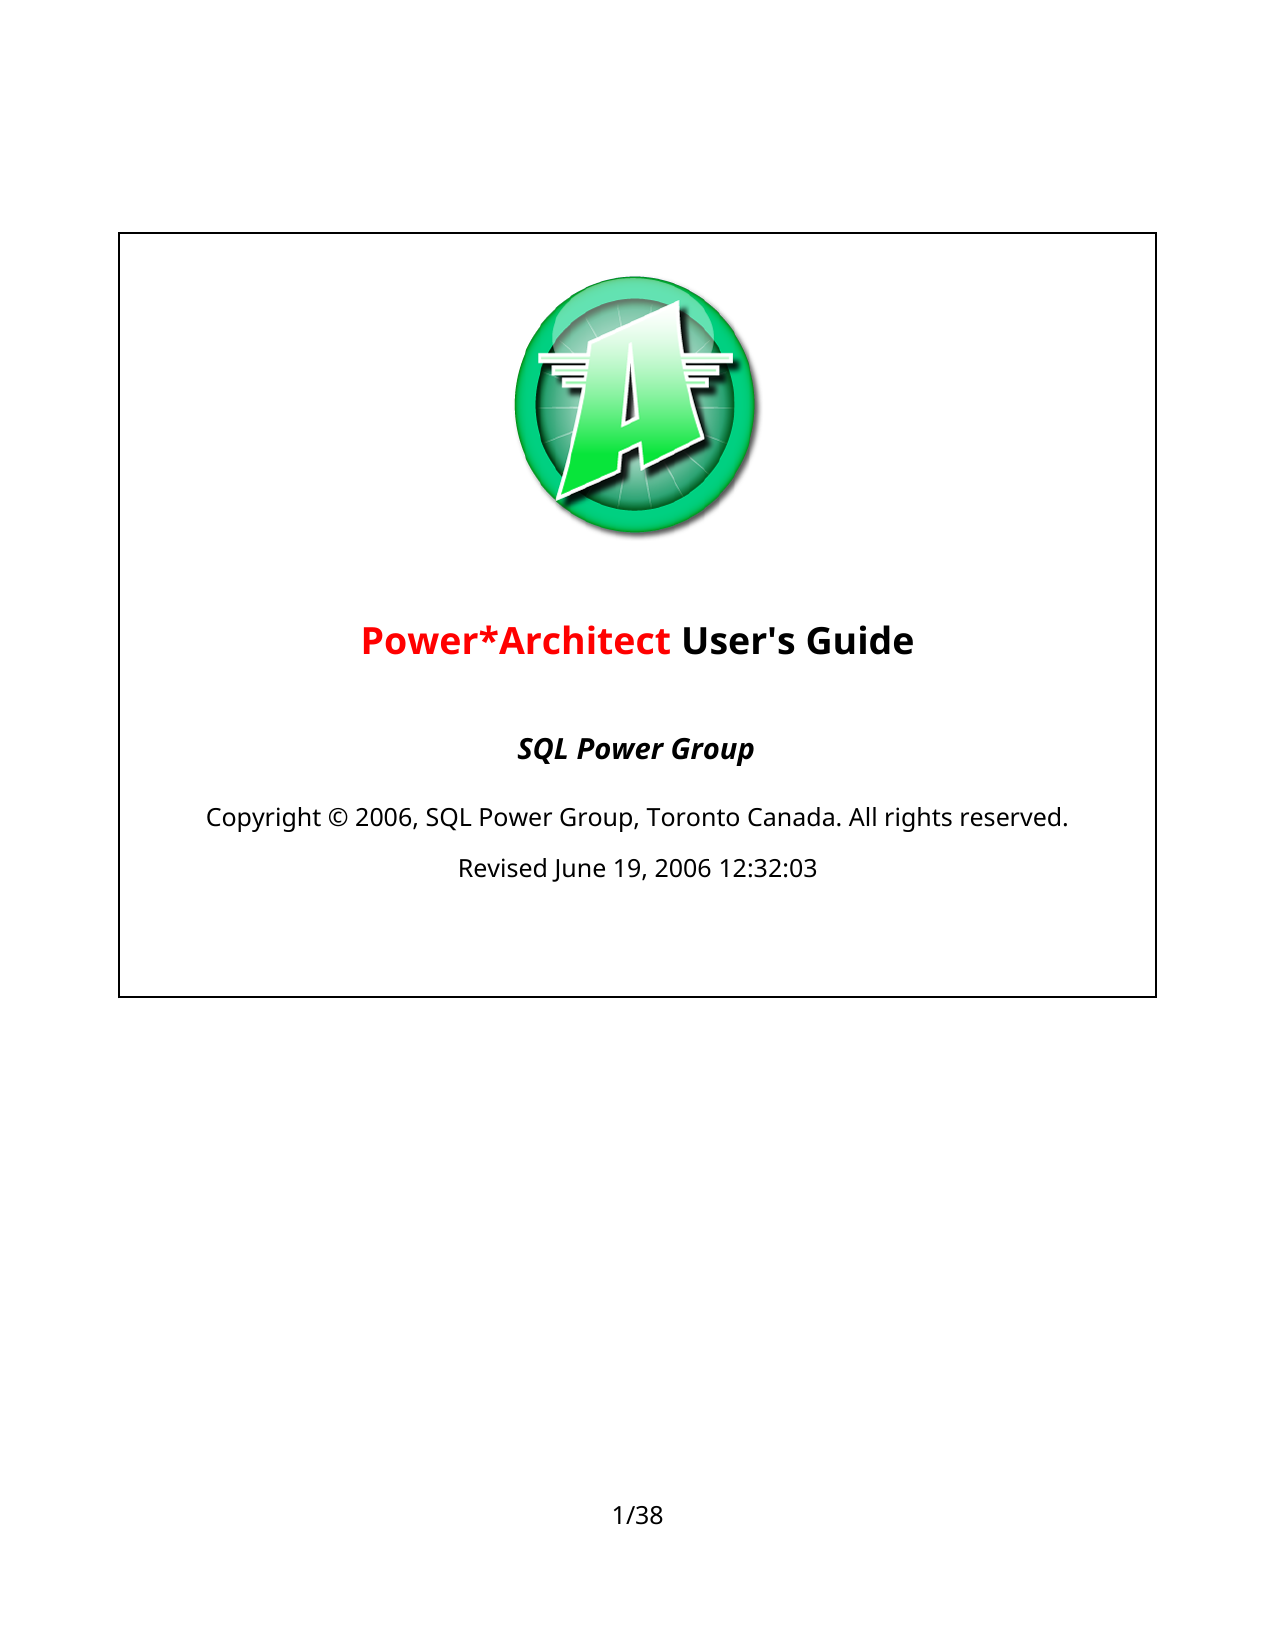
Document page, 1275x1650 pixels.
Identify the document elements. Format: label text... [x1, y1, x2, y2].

picture [511, 274, 764, 542]
table_header Power*Architect User's Guide SQL Power Group Copyright © 2006, SQL Power Group, Toronto Canada. All rights reserved. Revised June 19, 2006 12:32:04 [120, 234, 1155, 996]
